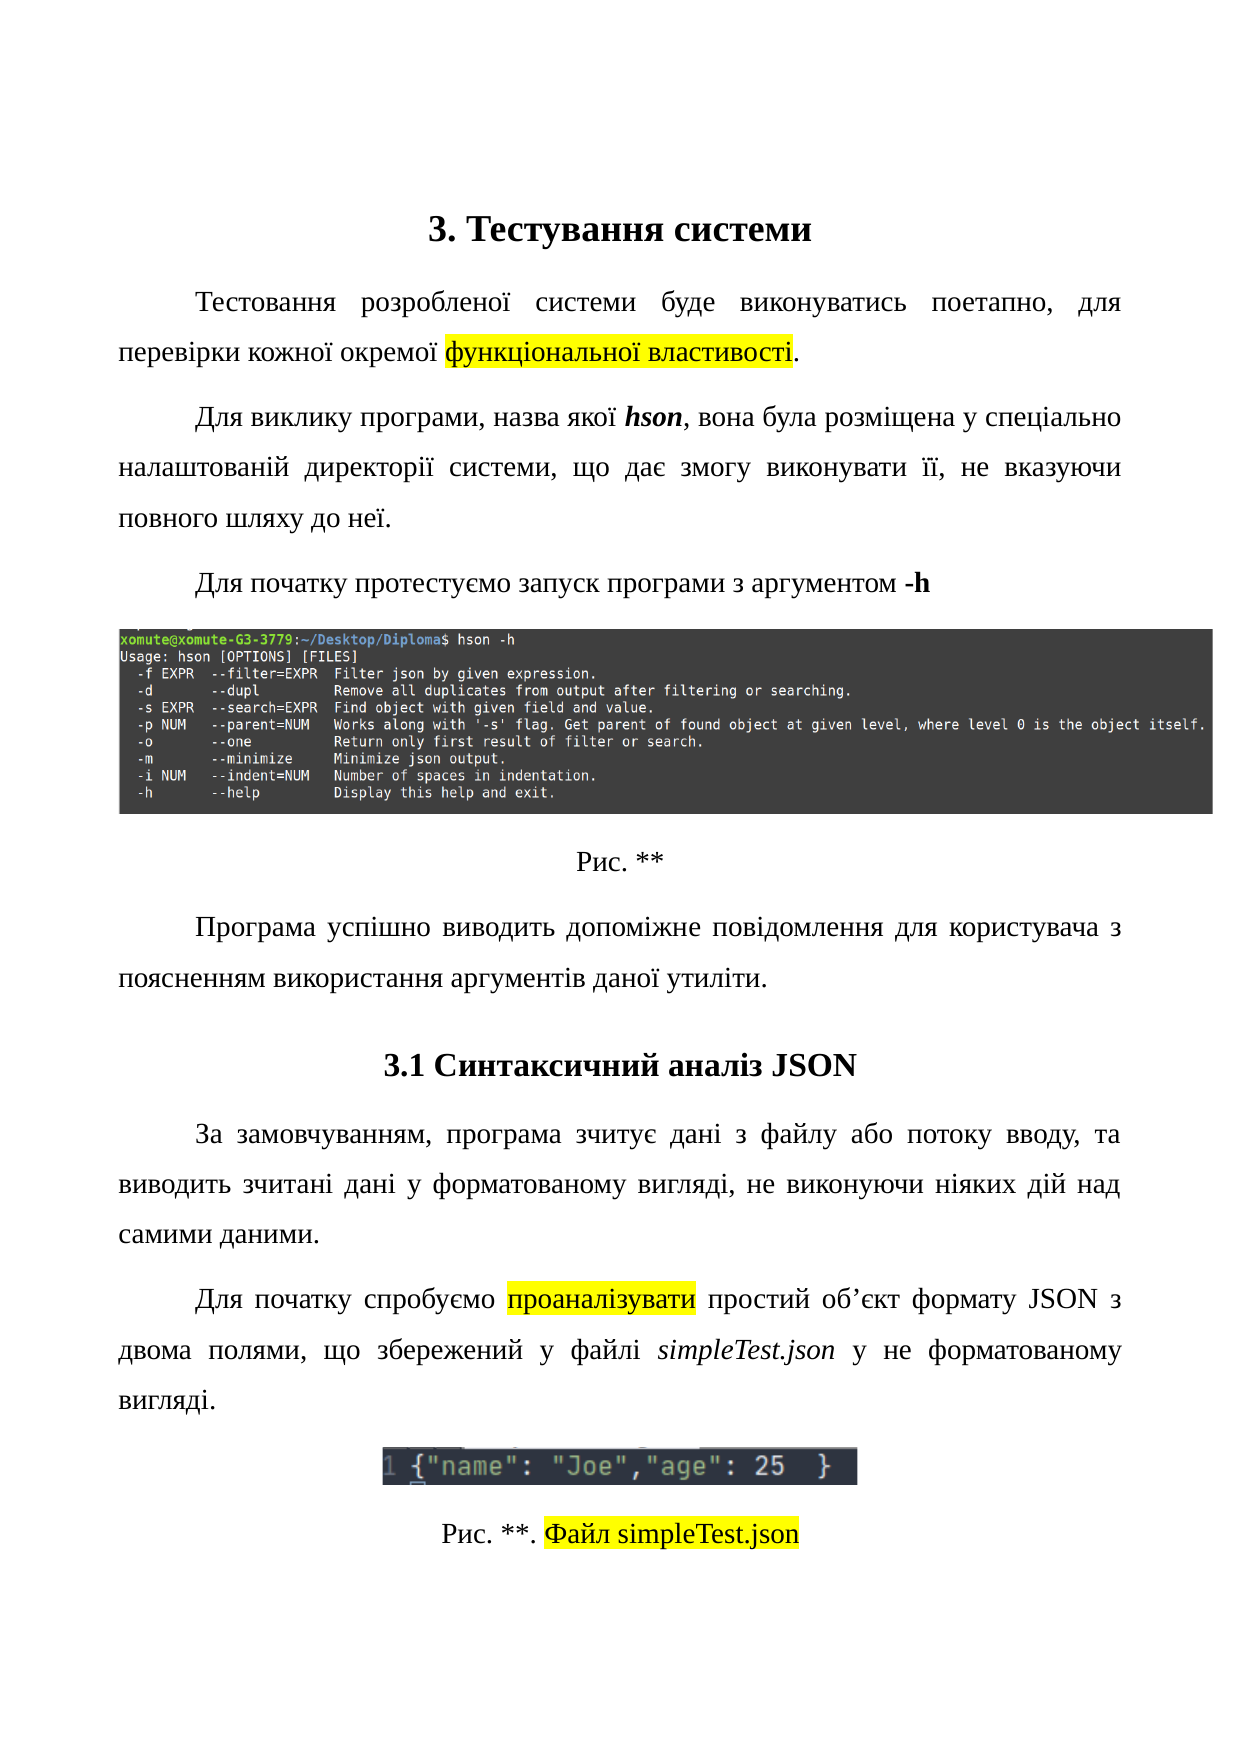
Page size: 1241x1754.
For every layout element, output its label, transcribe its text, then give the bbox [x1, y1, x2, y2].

text Рис. ** [118, 844, 1122, 878]
subtitle 3. Тестування системи [118, 206, 1122, 250]
text Для початку протестуємо запуск програми з аргументом -h [118, 565, 1122, 598]
text Програма успішно виводить допоміжне повідомлення для користувача з поясненням використання аргументів даної утиліти. [118, 909, 1122, 993]
picture [118, 629, 1213, 814]
text Для виклику програми, назва якої hson, вона була розміщена у спеціально налаштованій директорії системи, що дає змогу виконувати її, не вказуючи повного шляху до неї. [118, 399, 1122, 533]
picture [382, 1447, 858, 1485]
text За замовчуванням, програма зчитує дані з файлу або потоку вводу, та виводить зчитані дані у форматованому вигляді, не виконуючи ніяких дій над самими даними. [118, 1116, 1122, 1250]
text Тестовання розробленої системи буде виконуватись поетапно, для перевірки кожної окремої функціональної властивості. [118, 284, 1122, 368]
text Рис. **. Файл simpleTest.json [118, 1516, 1122, 1549]
text Для початку спробуємо проаналізувати простий об’єкт формату JSON з двома полями, що збережений у файлі simpleTest.json у не форматованому вигляді. [118, 1281, 1122, 1416]
subtitle 3.1 Синтаксичний аналіз JSON [118, 1046, 1122, 1084]
